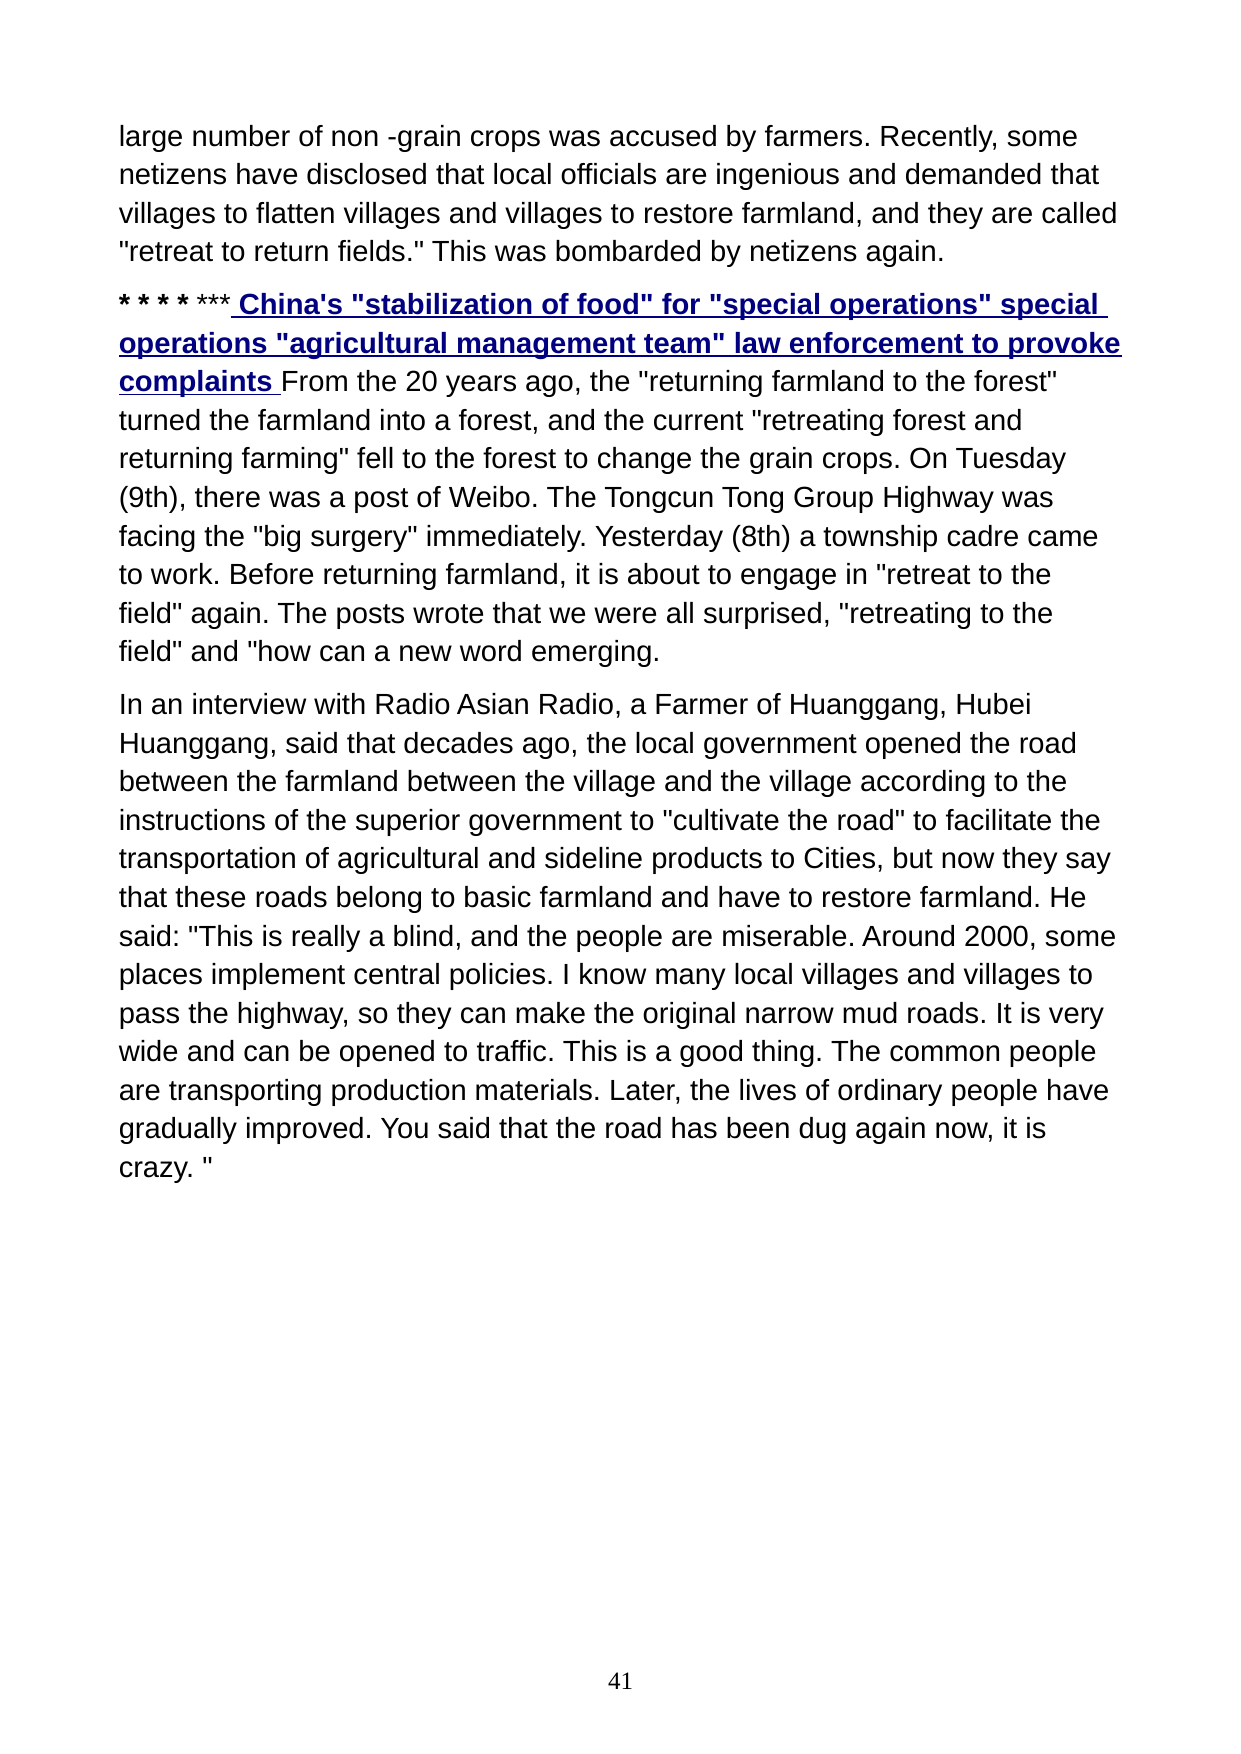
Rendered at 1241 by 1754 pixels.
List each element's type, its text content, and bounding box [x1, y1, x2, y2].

text complaints From the 20 years ago, the "returning farmland to the forest" turned the farmland into a forest, and the current "retreating forest and returning farming" fell to the forest to change the grain crops. On Tuesday (9th), there was a post of Weibo. The Tongcun Tong Group Highway was facing the "big surgery" immediately. Yesterday (8th) a township cadre came to work. Before returning farmland, it is about to engage in "retreat to the field" again. The posts wrote that we were all surprised, "retreating to the field" and "how can a new word emerging. [118, 356, 1122, 668]
text large number of non -grain crops was accused by farmers. Recently, some netizens have disclosed that local officials are ingenious and demanded that villages to flatten villages and villages to restore farmland, and they are called "retreat to return fields." This was bombarded by netizens again. [118, 118, 1122, 268]
text * * * * *** China's "stabilization of food" for "special operations" special operations "agricultural management team" law enforcement to provoke [118, 287, 1122, 355]
text In an interview with Radio Asian Radio, a Farmer of Huanggang, Hubei Huanggang, said that decades ago, the local government opened the road between the farmland between the village and the village according to the instructions of the superior government to "cultivate the road" to facilitate the transportation of agricultural and sideline products to Cities, but now they say that these roads belong to basic farmland and have to restore farmland. He said: "This is really a blind, and the people are miserable. Around 2000, some places implement central policies. I know many local villages and villages to pass the highway, so they can make the original narrow mud roads. It is very wide and can be opened to traffic. This is a good thing. The common people are transporting production materials. Later, the lives of ordinary people have gradually improved. You said that the road has been dug again now, it is crazy. " [118, 687, 1122, 1183]
